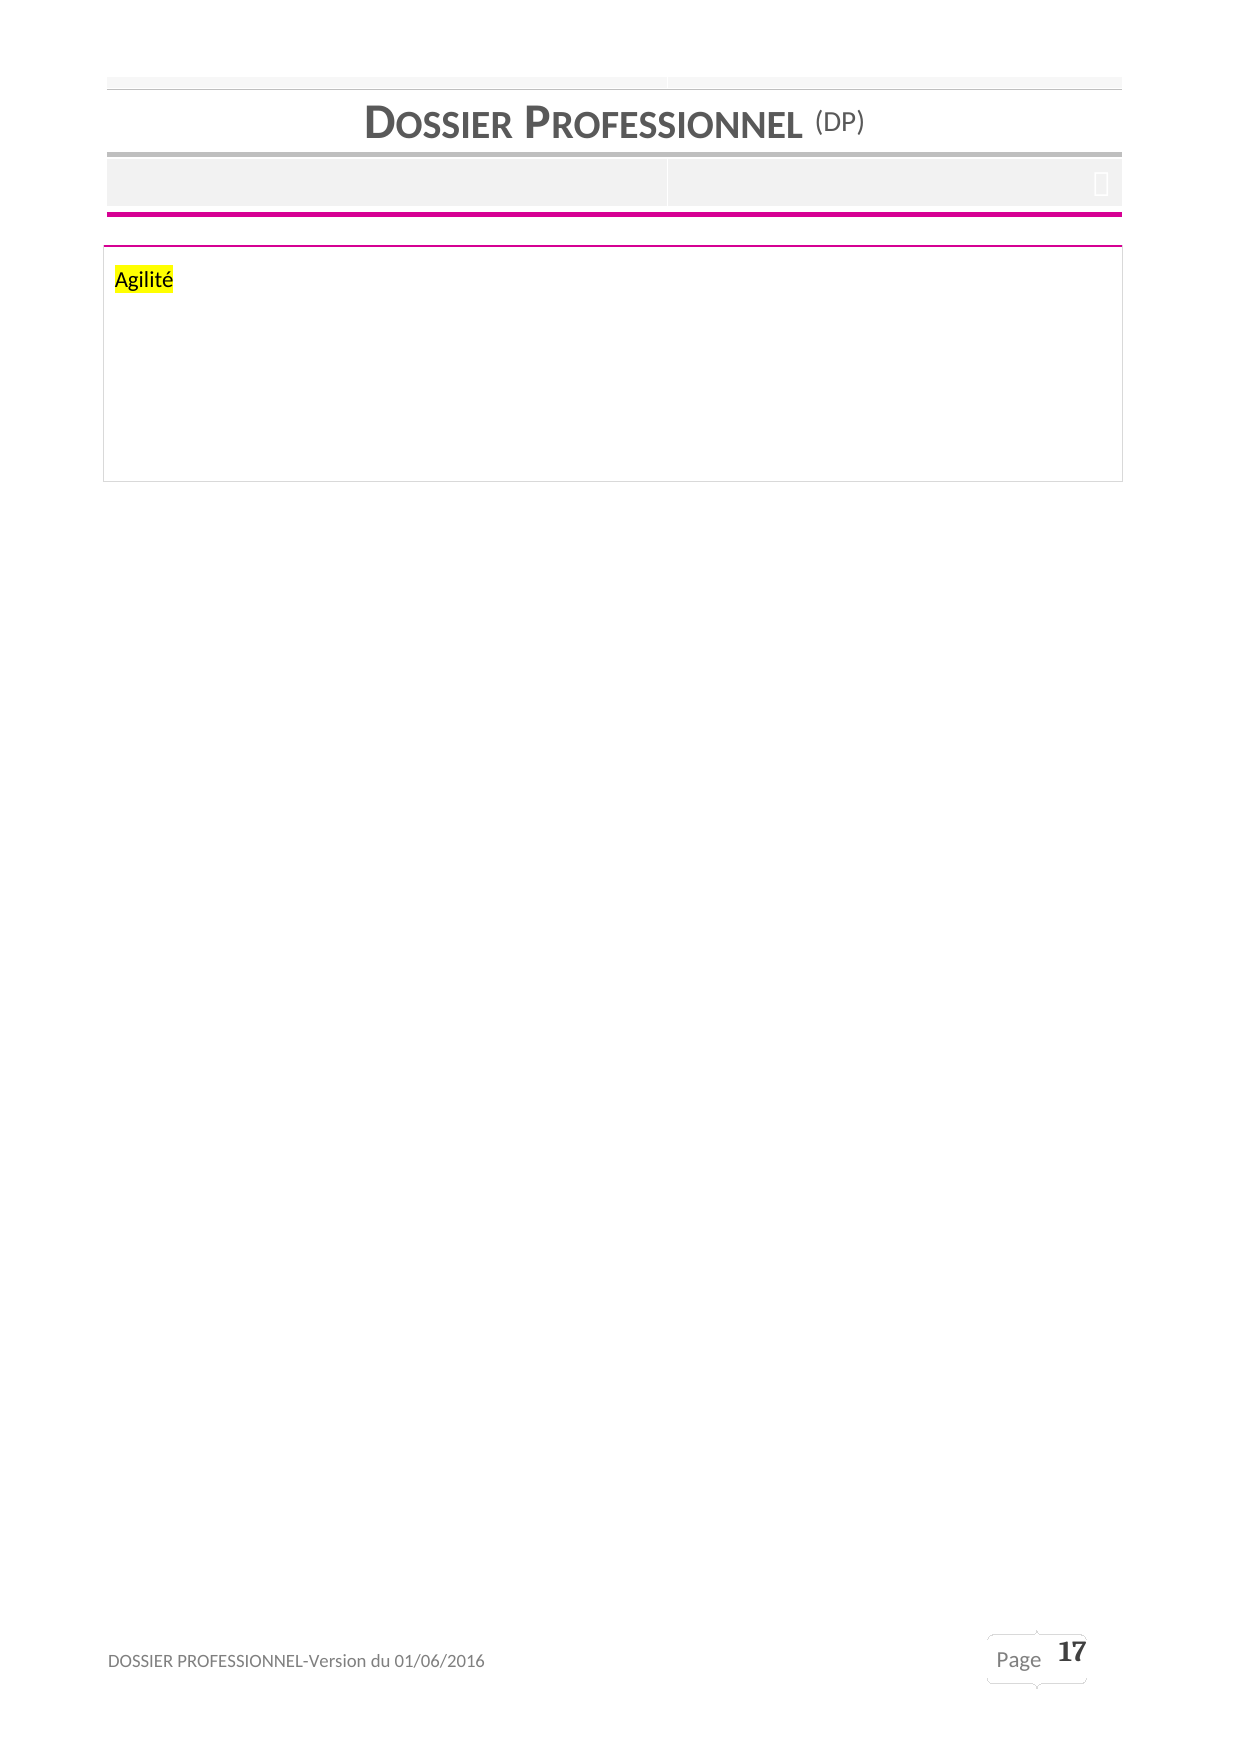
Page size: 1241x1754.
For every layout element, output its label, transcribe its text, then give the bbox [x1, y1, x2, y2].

table_cell Agilité [104, 247, 1122, 481]
